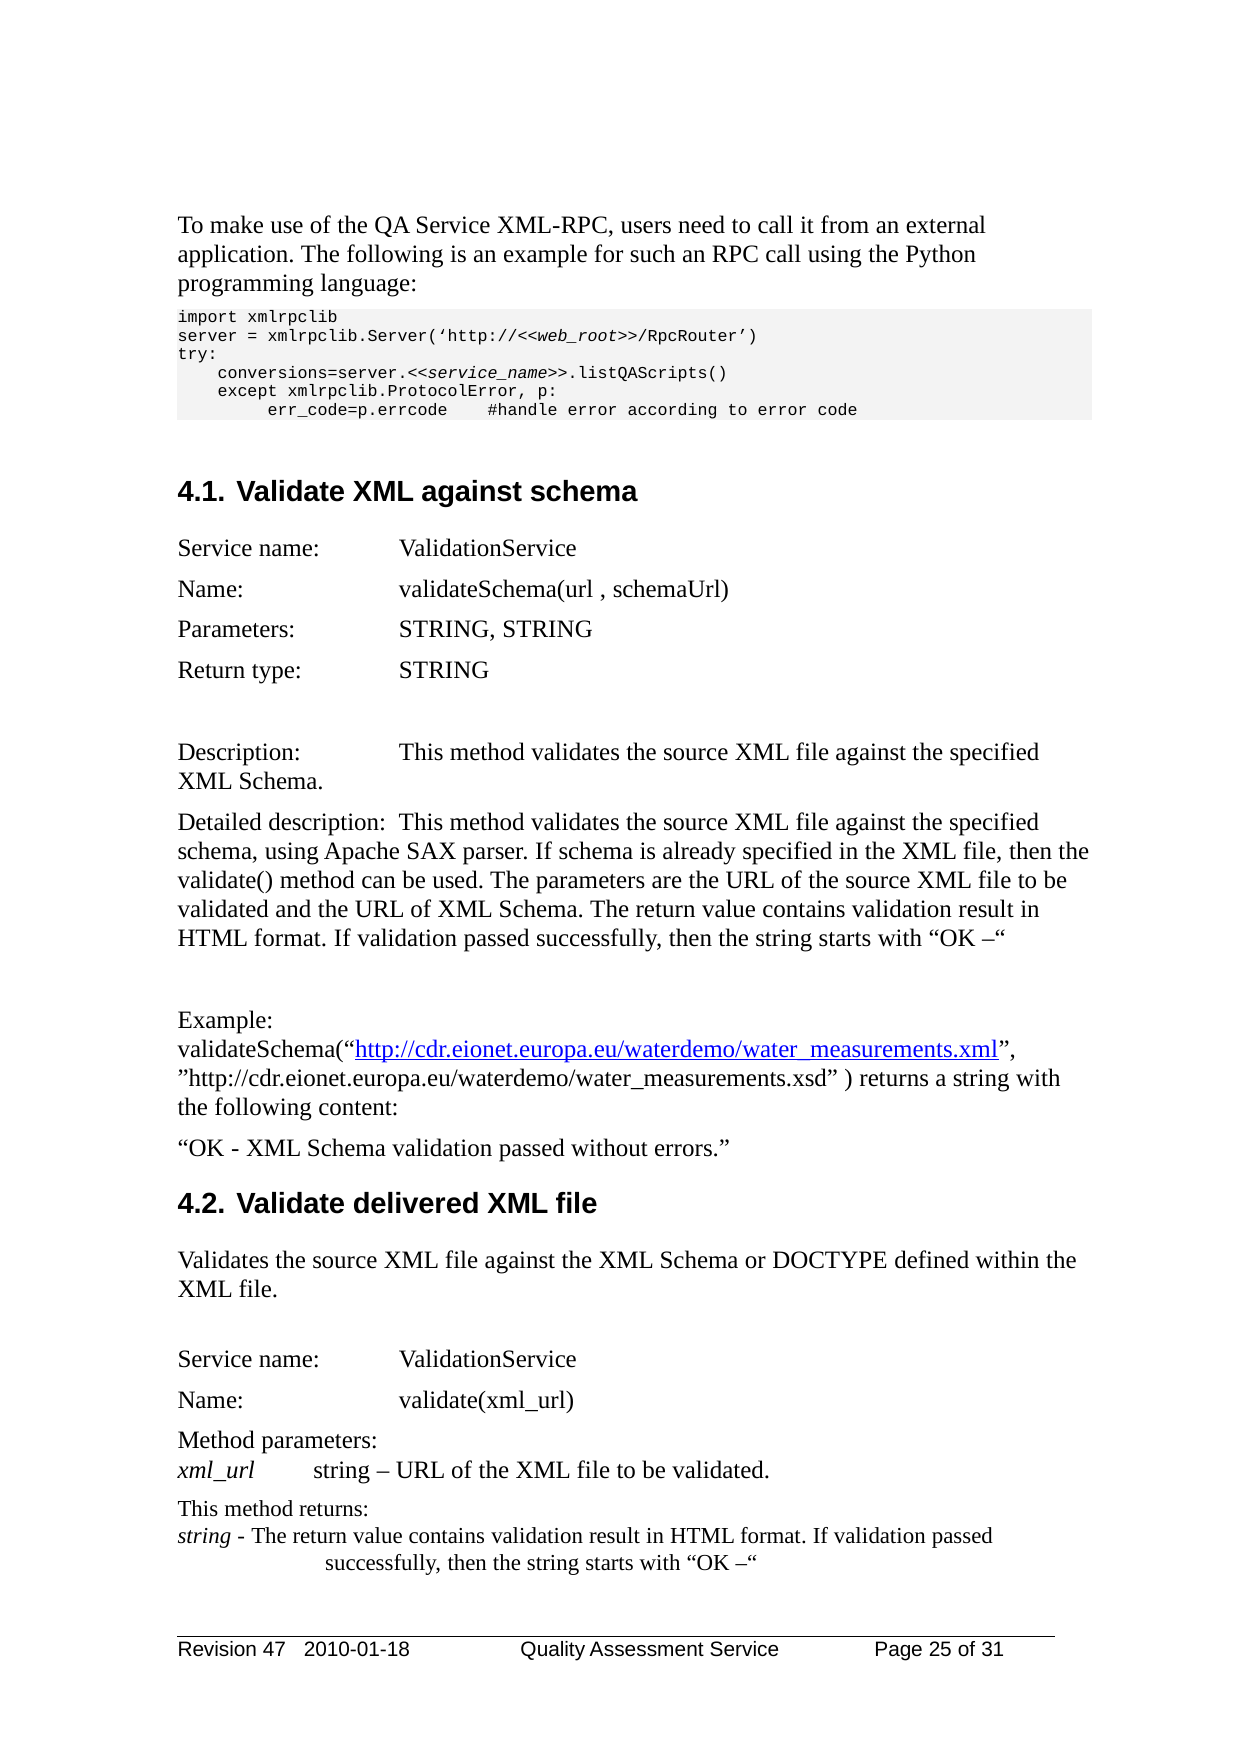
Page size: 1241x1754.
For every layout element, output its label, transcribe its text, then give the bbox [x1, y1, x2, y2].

list err_code=p.errcode #handle error according to error code [177, 402, 1092, 420]
text Method parameters: xml_url string – URL of the XML file to be validated. [177, 1425, 1092, 1483]
text “OK - XML Schema validation passed without errors.” [177, 1133, 1092, 1162]
text Example: validateSchema(“http://cdr.eionet.europa.eu/waterdemo/water_measurements.xml”, ”http://cdr.eionet.europa.eu/waterdemo/water_measurements.xsd” ) returns a string with the following content: [177, 1004, 1092, 1121]
text Validates the source XML file against the XML Schema or DOCTYPE defined within the XML file. [177, 1245, 1092, 1332]
text Service name: ValidationService [177, 533, 1092, 562]
text Description: This method validates the source XML file against the specified XML Schema. [177, 737, 1092, 795]
text Name: validateSchema(url , schemaUrl) [177, 573, 1092, 602]
text Return type: STRING [177, 655, 1092, 684]
text Parameters: STRING, STRING [177, 614, 1092, 643]
list except xmlrpclib.ProtocolError, p: [177, 383, 1092, 402]
subtitle Validate XML against schema [177, 474, 1092, 508]
list server = xmlrpclib.Server(‘http://<<web_root>>/RpcRouter’) [177, 328, 1092, 346]
list try: [177, 346, 1092, 365]
text Name: validate(xml_url) [177, 1384, 1092, 1414]
text This method returns: string - The return value contains validation result in HTML format. If validation passed successfully, then the string starts with “OK –“ [177, 1495, 1092, 1575]
text To make use of the QA Service XML-RPC, users need to call it from an external application. The following is an example for such an RPC call using the Python programming language: [177, 210, 1092, 297]
list conversions=server.<<service_name>>.listQAScripts() [177, 365, 1092, 383]
subtitle Validate delivered XML file [177, 1186, 1092, 1220]
list import xmlrpclib [177, 309, 1092, 328]
text Detailed description: This method validates the source XML file against the specified schema, using Apache SAX parser. If schema is already specified in the XML file, then the validate() method can be used. The parameters are the URL of the source XML file to be validated and the URL of XML Schema. The return value contains validation result in HTML format. If validation passed successfully, then the string starts with “OK –“ [177, 807, 1092, 952]
text Service name: ValidationService [177, 1344, 1092, 1373]
